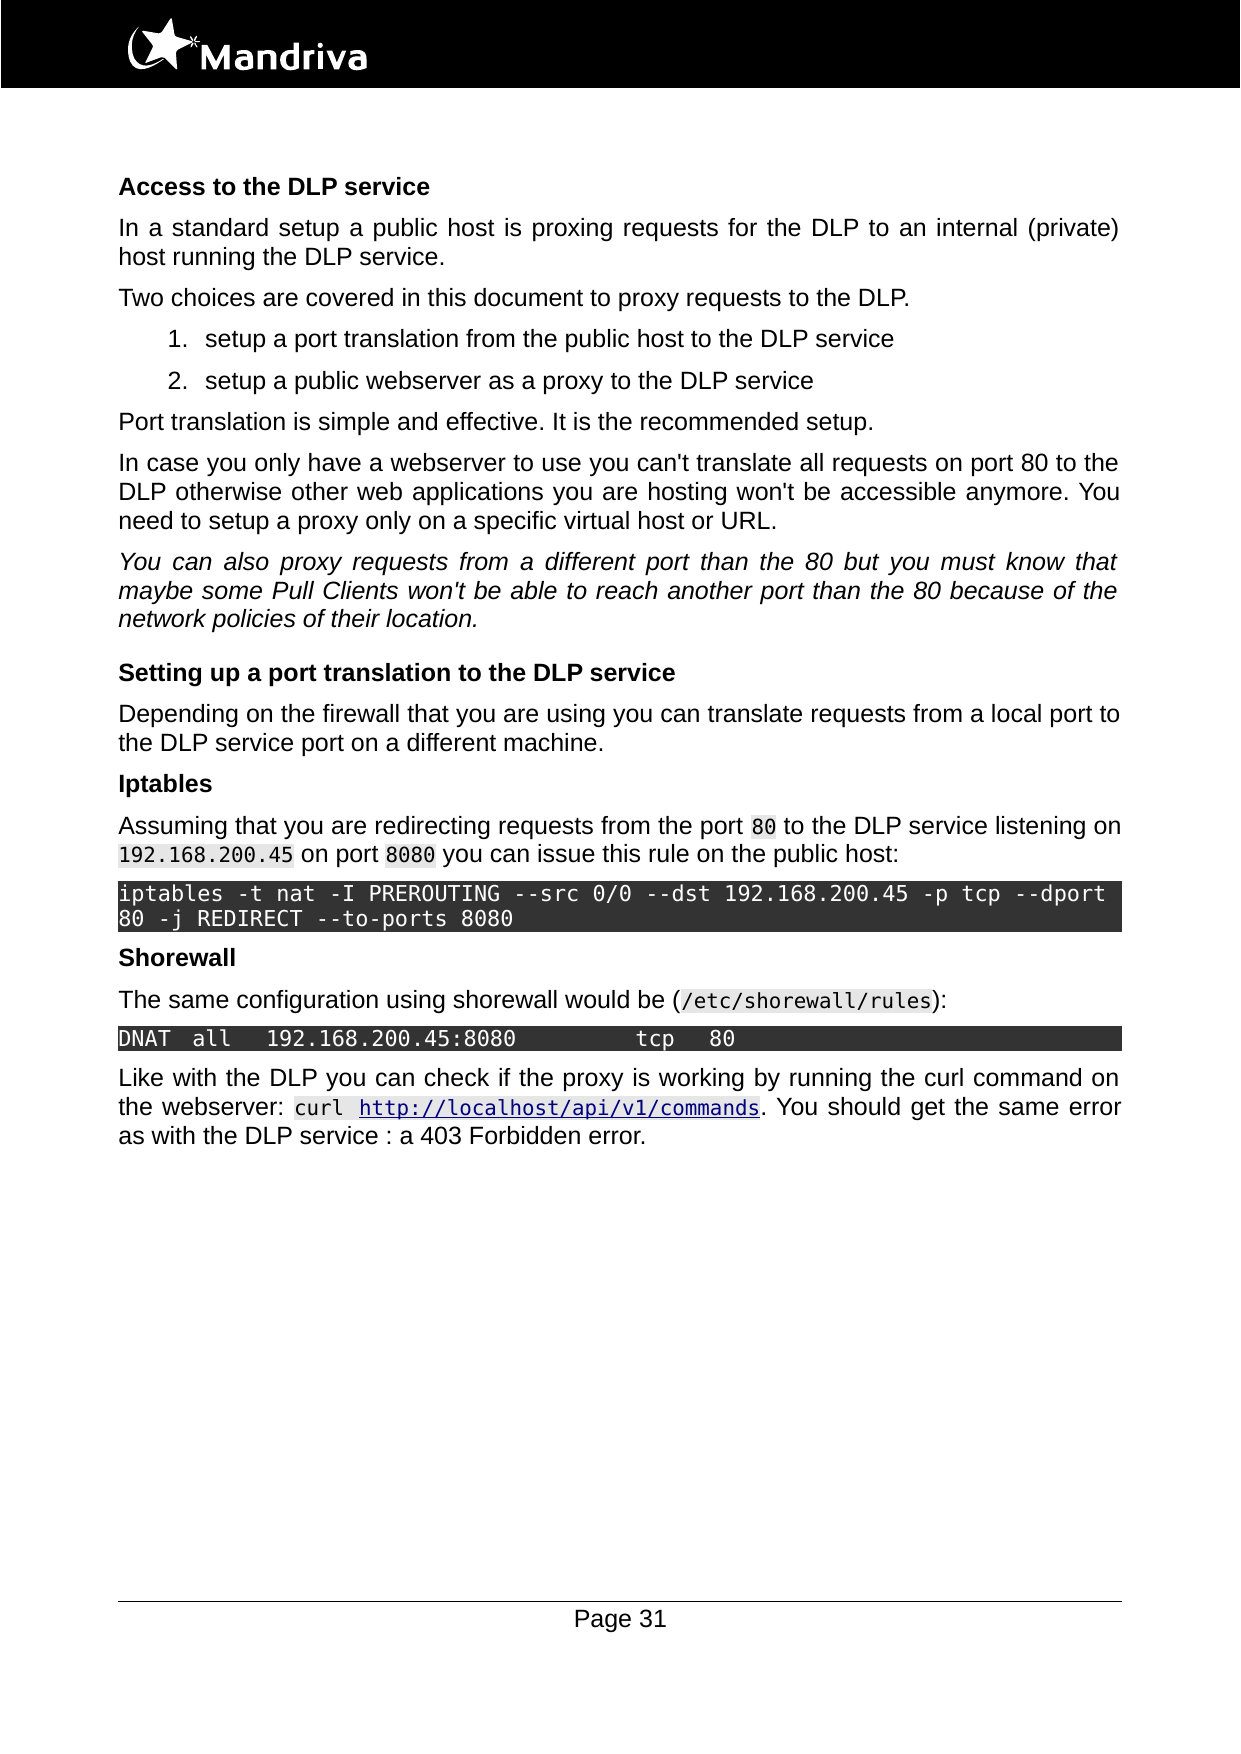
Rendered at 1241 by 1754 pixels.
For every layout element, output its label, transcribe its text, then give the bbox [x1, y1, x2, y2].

text Port translation is simple and effective. It is the recommended setup. [118, 407, 1122, 436]
text Two choices are covered in this document to proxy requests to the DLP. [118, 283, 1122, 312]
subtitle Access to the DLP service [118, 172, 1122, 201]
text In case you only have a webserver to use you can't translate all requests on port 80 to the DLP otherwise other web applications you are hosting won't be accessible anymore. You need to setup a proxy only on a specific virtual host or URL. [118, 448, 1122, 534]
text iptables -t nat -I PREROUTING --src 0/0 --dst 192.168.200.45 -p tcp --dport 80 -j REDIRECT --to-ports 8080 [118, 881, 1122, 932]
text Like with the DLP you can check if the proxy is working by running the curl command on the webserver: curl http://localhost/api/v1/commands. You should get the same error as with the DLP service : a 403 Forbidden error. [118, 1063, 1122, 1149]
text DNAT all 192.168.200.45:8080 tcp 80 [118, 1026, 1122, 1051]
text Shorewall [118, 943, 1122, 972]
list setup a public webserver as a proxy to the DLP service [167, 366, 1122, 394]
text The same configuration using shorewall would be (/etc/shorewall/rules): [118, 985, 1122, 1013]
subtitle Setting up a port translation to the DLP service [118, 658, 1122, 687]
text Iptables [118, 769, 1122, 798]
text Depending on the firewall that you are using you can translate requests from a local port to the DLP service port on a different machine. [118, 699, 1122, 757]
text In a standard setup a public host is proxing requests for the DLP to an internal (private) host running the DLP service. [118, 213, 1122, 271]
text Assuming that you are redirecting requests from the port 80 to the DLP service listening on 192.168.200.45 on port 8080 you can issue this rule on the public host: [118, 811, 1122, 868]
text You can also proxy requests from a different port than the 80 but you must know that maybe some Pull Clients won't be able to reach another port than the 80 because of the network policies of their location. [118, 547, 1122, 633]
list setup a port translation from the public host to the DLP service [167, 324, 1122, 353]
